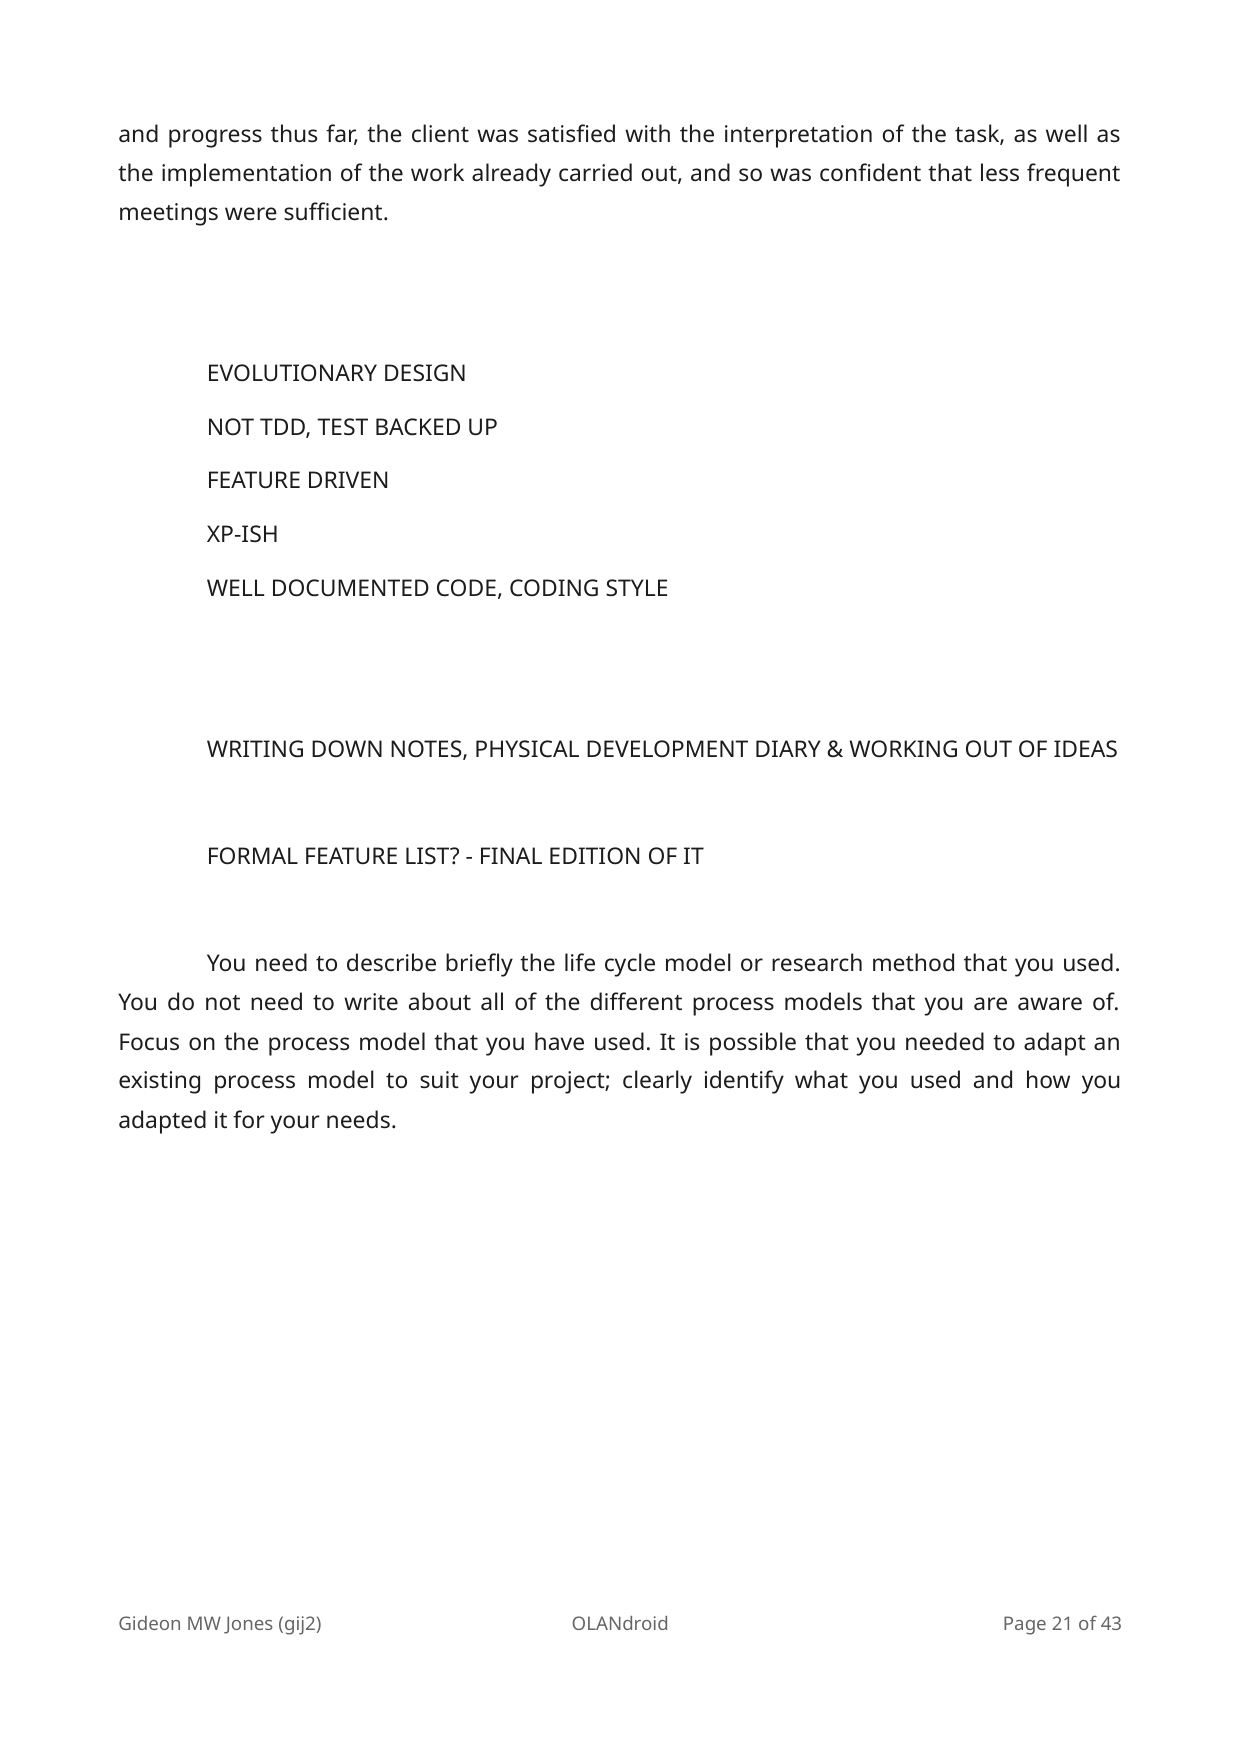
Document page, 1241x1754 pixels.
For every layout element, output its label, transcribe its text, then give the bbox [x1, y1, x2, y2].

text WRITING DOWN NOTES, PHYSICAL DEVELOPMENT DIARY & WORKING OUT OF IDEAS [118, 733, 1122, 764]
text XP-ISH [118, 518, 1122, 549]
text FEATURE DRIVEN [118, 464, 1122, 496]
text EVOLUTIONARY DESIGN [118, 357, 1122, 388]
text You need to describe briefly the life cycle model or research method that you used. You do not need to write about all of the different process models that you are aware of. Focus on the process model that you have used. It is possible that you needed to adapt an existing process model to suit your project; clearly identify what you used and how you adapted it for your needs. [118, 947, 1122, 1135]
text and progress thus far, the client was satisfied with the interpretation of the task, as well as the implementation of the work already carried out, and so was confident that less frequent meetings were sufficient. [118, 118, 1122, 227]
text WELL DOCUMENTED CODE, CODING STYLE [118, 572, 1122, 603]
text FORMAL FEATURE LIST? - FINAL EDITION OF IT [118, 840, 1122, 871]
text NOT TDD, TEST BACKED UP [118, 411, 1122, 442]
